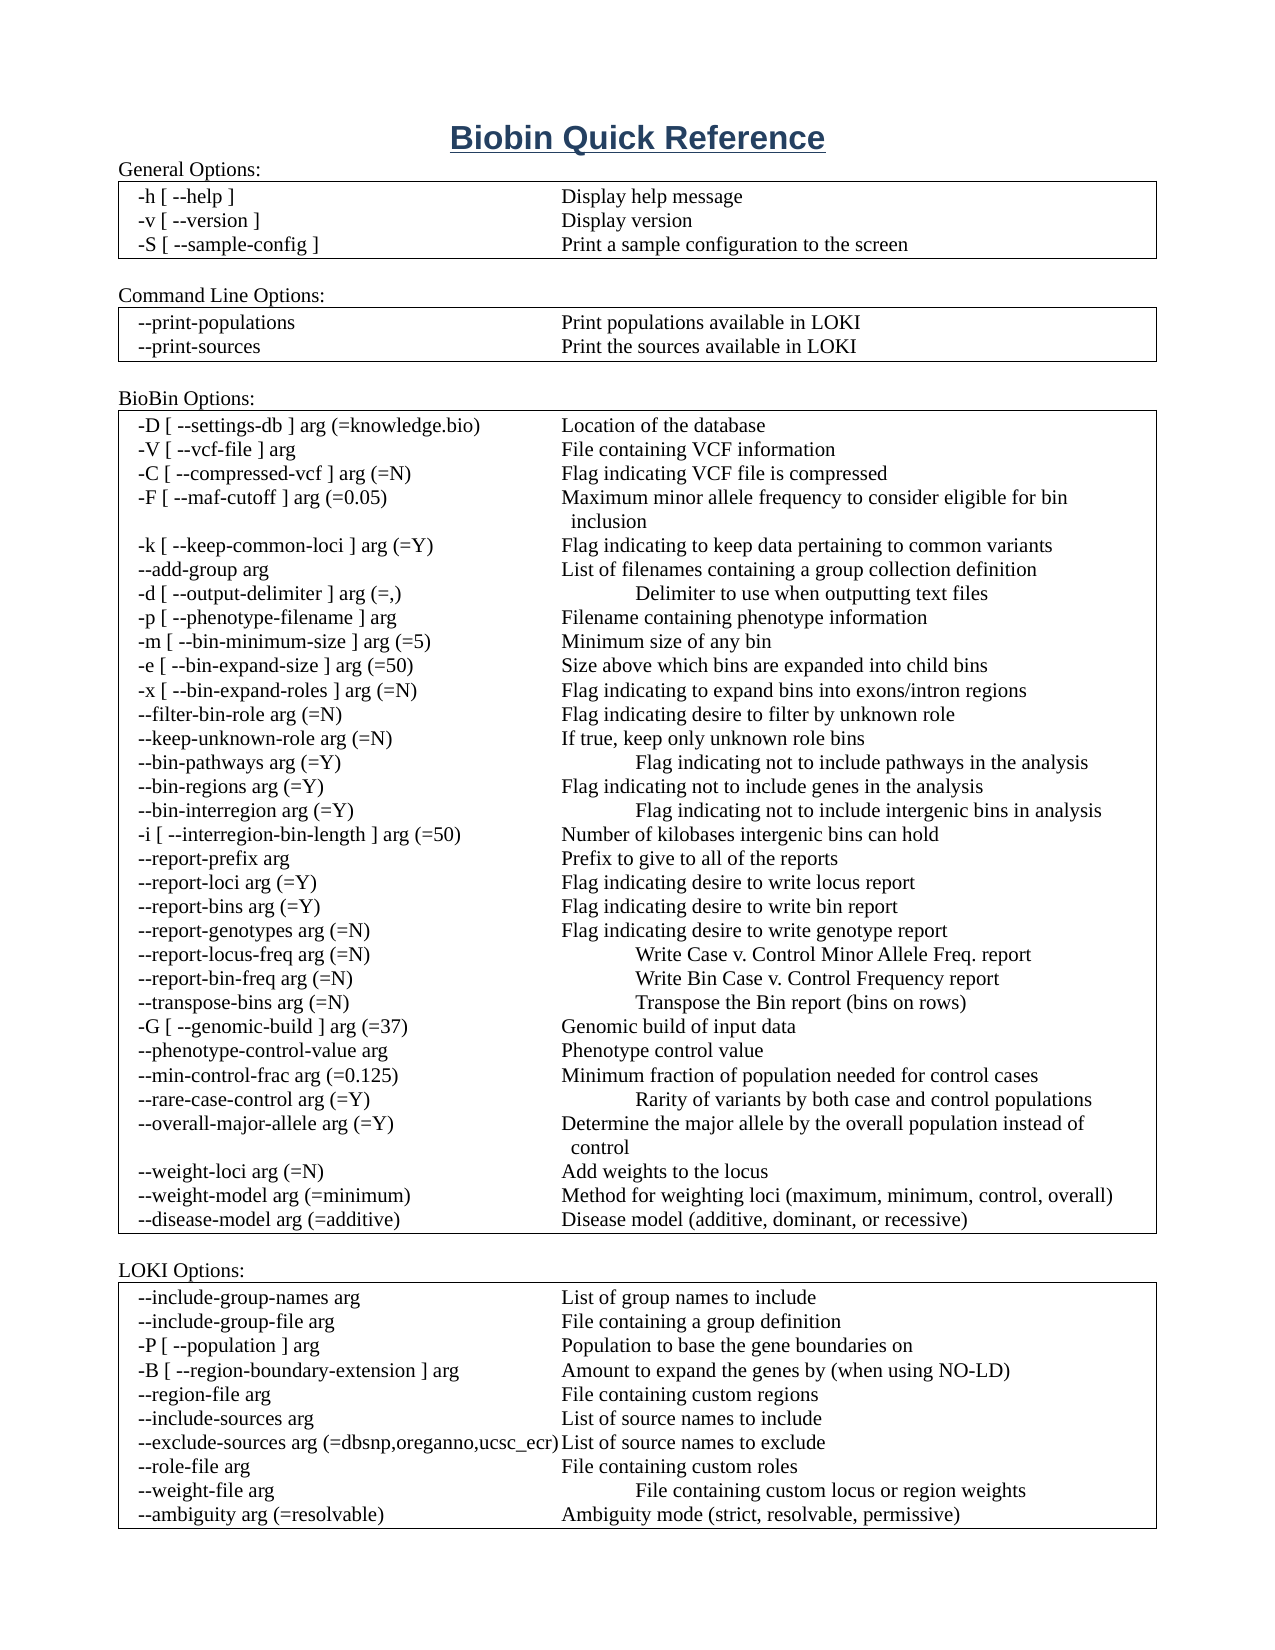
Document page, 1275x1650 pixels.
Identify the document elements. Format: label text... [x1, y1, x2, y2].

text --role-file arg File containing custom roles [119, 1451, 1156, 1475]
text --report-bins arg (=Y) Flag indicating desire to write bin report [119, 891, 1156, 915]
text --region-file arg File containing custom regions [119, 1378, 1156, 1402]
text --exclude-sources arg (=dbsnp,oreganno,ucsc_ecr) List of source names to exclude [119, 1427, 1156, 1451]
text --include-sources arg List of source names to include [119, 1402, 1156, 1427]
text --bin-regions arg (=Y) Flag indicating not to include genes in the analysis [119, 771, 1156, 795]
text BioBin Options: [118, 386, 1157, 410]
text --include-group-names arg List of group names to include [119, 1283, 1156, 1306]
text --keep-unknown-role arg (=N) If true, keep only unknown role bins [119, 722, 1156, 747]
text -k [ --keep-common-loci ] arg (=Y) Flag indicating to keep data pertaining to common variants [119, 530, 1156, 554]
text -B [ --region-boundary-extension ] arg Amount to expand the genes by (when using NO-LD) [119, 1354, 1156, 1378]
text --transpose-bins arg (=N) Transpose the Bin report (bins on rows) [119, 987, 1156, 1011]
text --bin-pathways arg (=Y) Flag indicating not to include pathways in the analysis [119, 747, 1156, 771]
text -D [ --settings-db ] arg (=knowledge.bio) Location of the database [119, 411, 1156, 434]
text -e [ --bin-expand-size ] arg (=50) Size above which bins are expanded into child bins [119, 650, 1156, 674]
text --weight-file arg File containing custom locus or region weights [119, 1475, 1156, 1499]
text -d [ --output-delimiter ] arg (=,) Delimiter to use when outputting text files [119, 578, 1156, 602]
text --ambiguity arg (=resolvable) Ambiguity mode (strict, resolvable, permissive) [119, 1499, 1156, 1528]
text -G [ --genomic-build ] arg (=37) Genomic build of input data [119, 1011, 1156, 1035]
text --bin-interregion arg (=Y) Flag indicating not to include intergenic bins in analysis [119, 795, 1156, 819]
text --report-prefix arg Prefix to give to all of the reports [119, 843, 1156, 867]
text --report-bin-freq arg (=N) Write Bin Case v. Control Frequency report [119, 963, 1156, 987]
text -S [ --sample-config ] Print a sample configuration to the screen [119, 229, 1156, 258]
text --report-genotypes arg (=N) Flag indicating desire to write genotype report [119, 915, 1156, 939]
text -p [ --phenotype-filename ] arg Filename containing phenotype information [119, 602, 1156, 626]
text --print-sources Print the sources available in LOKI [119, 331, 1156, 361]
text Command Line Options: [118, 283, 1157, 307]
text --report-loci arg (=Y) Flag indicating desire to write locus report [119, 867, 1156, 891]
text -x [ --bin-expand-roles ] arg (=N) Flag indicating to expand bins into exons/intron regions [119, 674, 1156, 698]
text General Options: [118, 157, 1157, 181]
text -P [ --population ] arg Population to base the gene boundaries on [119, 1330, 1156, 1354]
text --overall-major-allele arg (=Y) Determine the major allele by the overall population instead of control [119, 1107, 1156, 1156]
text --include-group-file arg File containing a group definition [119, 1306, 1156, 1330]
text -i [ --interregion-bin-length ] arg (=50) Number of kilobases intergenic bins can hold [119, 819, 1156, 843]
text -m [ --bin-minimum-size ] arg (=5) Minimum size of any bin [119, 626, 1156, 650]
text --weight-model arg (=minimum) Method for weighting loci (maximum, minimum, control, overall) [119, 1180, 1156, 1204]
text -V [ --vcf-file ] arg File containing VCF information [119, 434, 1156, 458]
text --add-group arg List of filenames containing a group collection definition [119, 554, 1156, 578]
text --weight-loci arg (=N) Add weights to the locus [119, 1156, 1156, 1180]
text --disease-model arg (=additive) Disease model (additive, dominant, or recessive) [119, 1204, 1156, 1233]
text --report-locus-freq arg (=N) Write Case v. Control Minor Allele Freq. report [119, 939, 1156, 963]
text --rare-case-control arg (=Y) Rarity of variants by both case and control populations [119, 1083, 1156, 1107]
text --min-control-frac arg (=0.125) Minimum fraction of population needed for control cases [119, 1059, 1156, 1083]
text -C [ --compressed-vcf ] arg (=N) Flag indicating VCF file is compressed [119, 458, 1156, 482]
text --filter-bin-role arg (=N) Flag indicating desire to filter by unknown role [119, 698, 1156, 722]
text -v [ --version ] Display version [119, 205, 1156, 229]
text LOKI Options: [118, 1258, 1157, 1282]
text -F [ --maf-cutoff ] arg (=0.05) Maximum minor allele frequency to consider eligible for bin inclusion [119, 482, 1156, 530]
text --phenotype-control-value arg Phenotype control value [119, 1035, 1156, 1059]
text -h [ --help ] Display help message [119, 182, 1156, 205]
subtitle Biobin Quick Reference [118, 118, 1157, 157]
text --print-populations Print populations available in LOKI [119, 308, 1156, 331]
